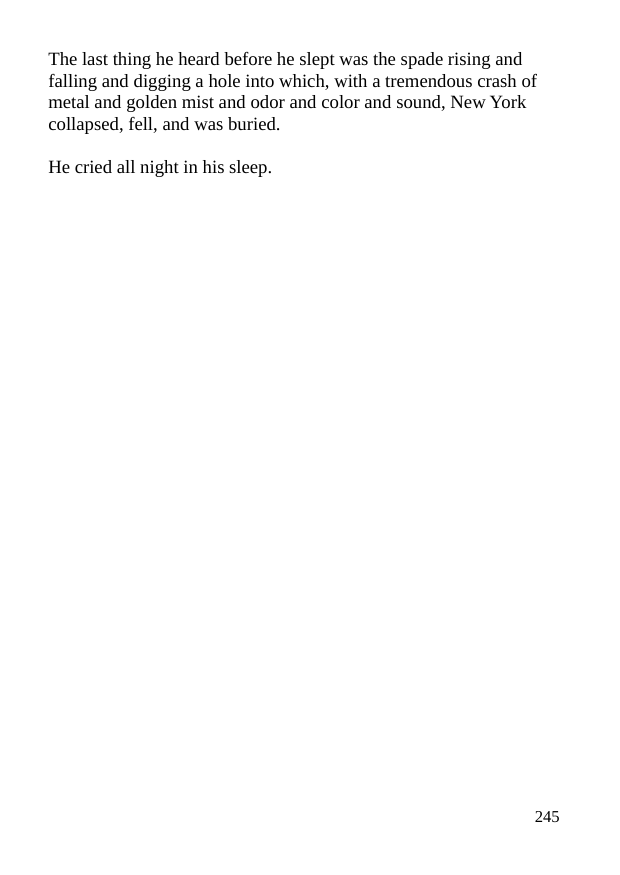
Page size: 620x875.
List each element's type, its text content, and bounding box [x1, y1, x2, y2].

text The last thing he heard before he slept was the spade rising and falling and digging a hole into which, with a tremendous crash of metal and golden mist and odor and color and sound, New York collapsed, fell, and was buried. He cried all night in his sleep. [48, 48, 559, 177]
